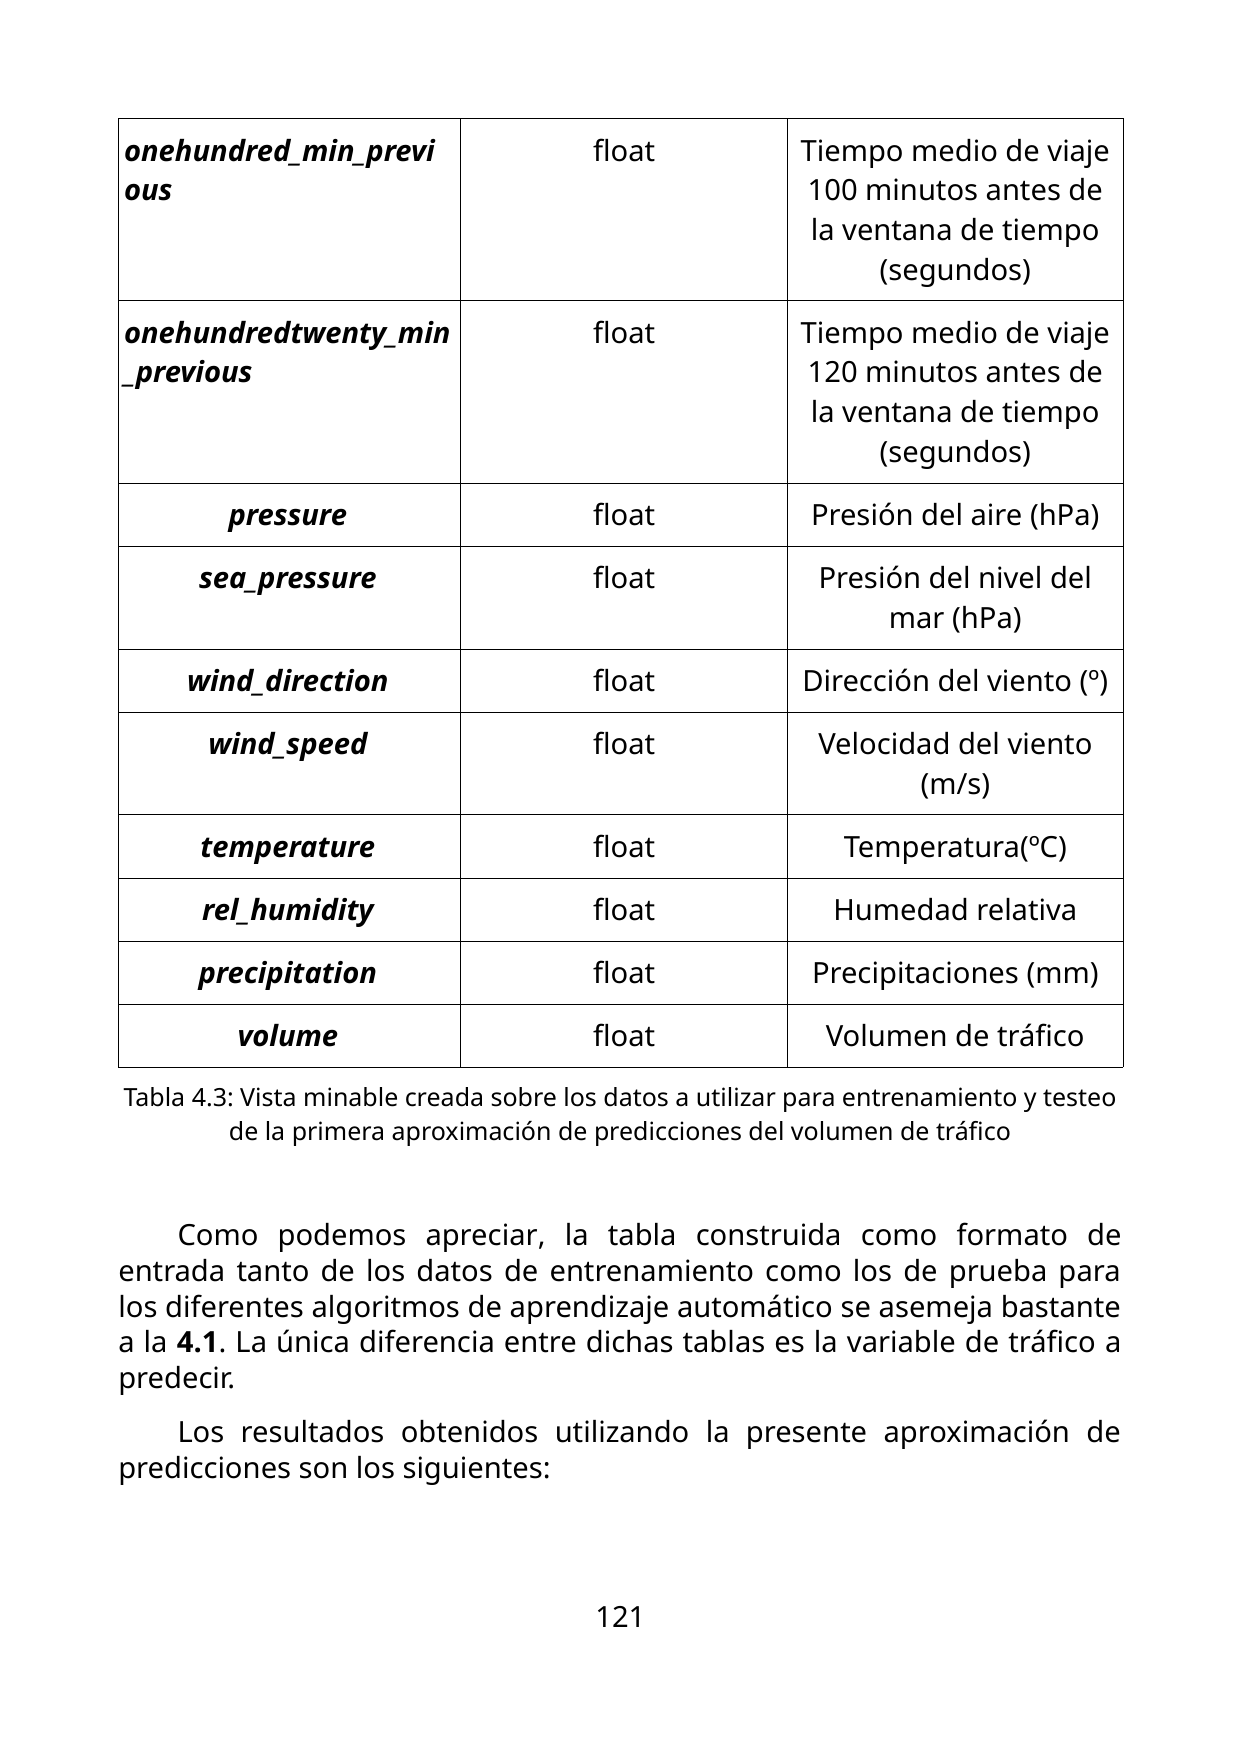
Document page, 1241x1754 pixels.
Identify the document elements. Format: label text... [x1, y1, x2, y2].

table_cell sea_pressure [119, 547, 460, 648]
table_cell wind_speed [119, 713, 460, 814]
table_cell float [461, 1005, 787, 1067]
text Como podemos apreciar, la tabla construida como formato de entrada tanto de los datos de entrenamiento como los de prueba para los diferentes algoritmos de aprendizaje automático se asemeja bastante a la Tabla 4.1. La única diferencia entre dichas tablas es la variable de tráfico a predecir. [118, 1214, 1122, 1397]
table_cell precipitation [119, 942, 460, 1004]
text Los resultados obtenidos utilizando la presente aproximación de predicciones son los siguientes: [118, 1412, 1122, 1487]
table_cell float [461, 879, 787, 941]
table_cell Presión del aire (hPa) [788, 484, 1123, 546]
table_cell float [461, 484, 787, 546]
table_cell onehundredtwenty_min_previous [119, 301, 460, 482]
table_cell Precipitaciones (mm) [788, 942, 1123, 1004]
table_cell Volumen de tráfico [788, 1005, 1123, 1067]
table_cell float [461, 713, 787, 814]
table_cell float [461, 815, 787, 877]
table_cell wind_direction [119, 650, 460, 712]
table_cell temperature [119, 815, 460, 877]
table_cell Tiempo medio de viaje 120 minutos antes de la ventana de tiempo (segundos) [788, 301, 1123, 482]
table_cell rel_humidity [119, 879, 460, 941]
table_cell volume [119, 1005, 460, 1067]
table_cell float [461, 301, 787, 482]
table_cell Velocidad del viento (m/s) [788, 713, 1123, 814]
table_cell float [461, 650, 787, 712]
table_header Tiempo medio de viaje 100 minutos antes de la ventana de tiempo (segundos) [788, 119, 1123, 300]
table_cell float [461, 942, 787, 1004]
table_header onehundred_min_previous [119, 119, 460, 300]
table_cell Temperatura(ºC) [788, 815, 1123, 877]
table_cell Dirección del viento (º) [788, 650, 1123, 712]
table_header float [461, 119, 787, 300]
table_cell float [461, 547, 787, 648]
table_cell Presión del nivel del mar (hPa) [788, 547, 1123, 648]
table_cell Humedad relativa [788, 879, 1123, 941]
table_cell pressure [119, 484, 460, 546]
text Tabla 4.3: Vista minable creada sobre los datos a utilizar para entrenamiento y testeo de la primera aproximación de predicciones del volumen de tráfico [118, 1079, 1122, 1148]
